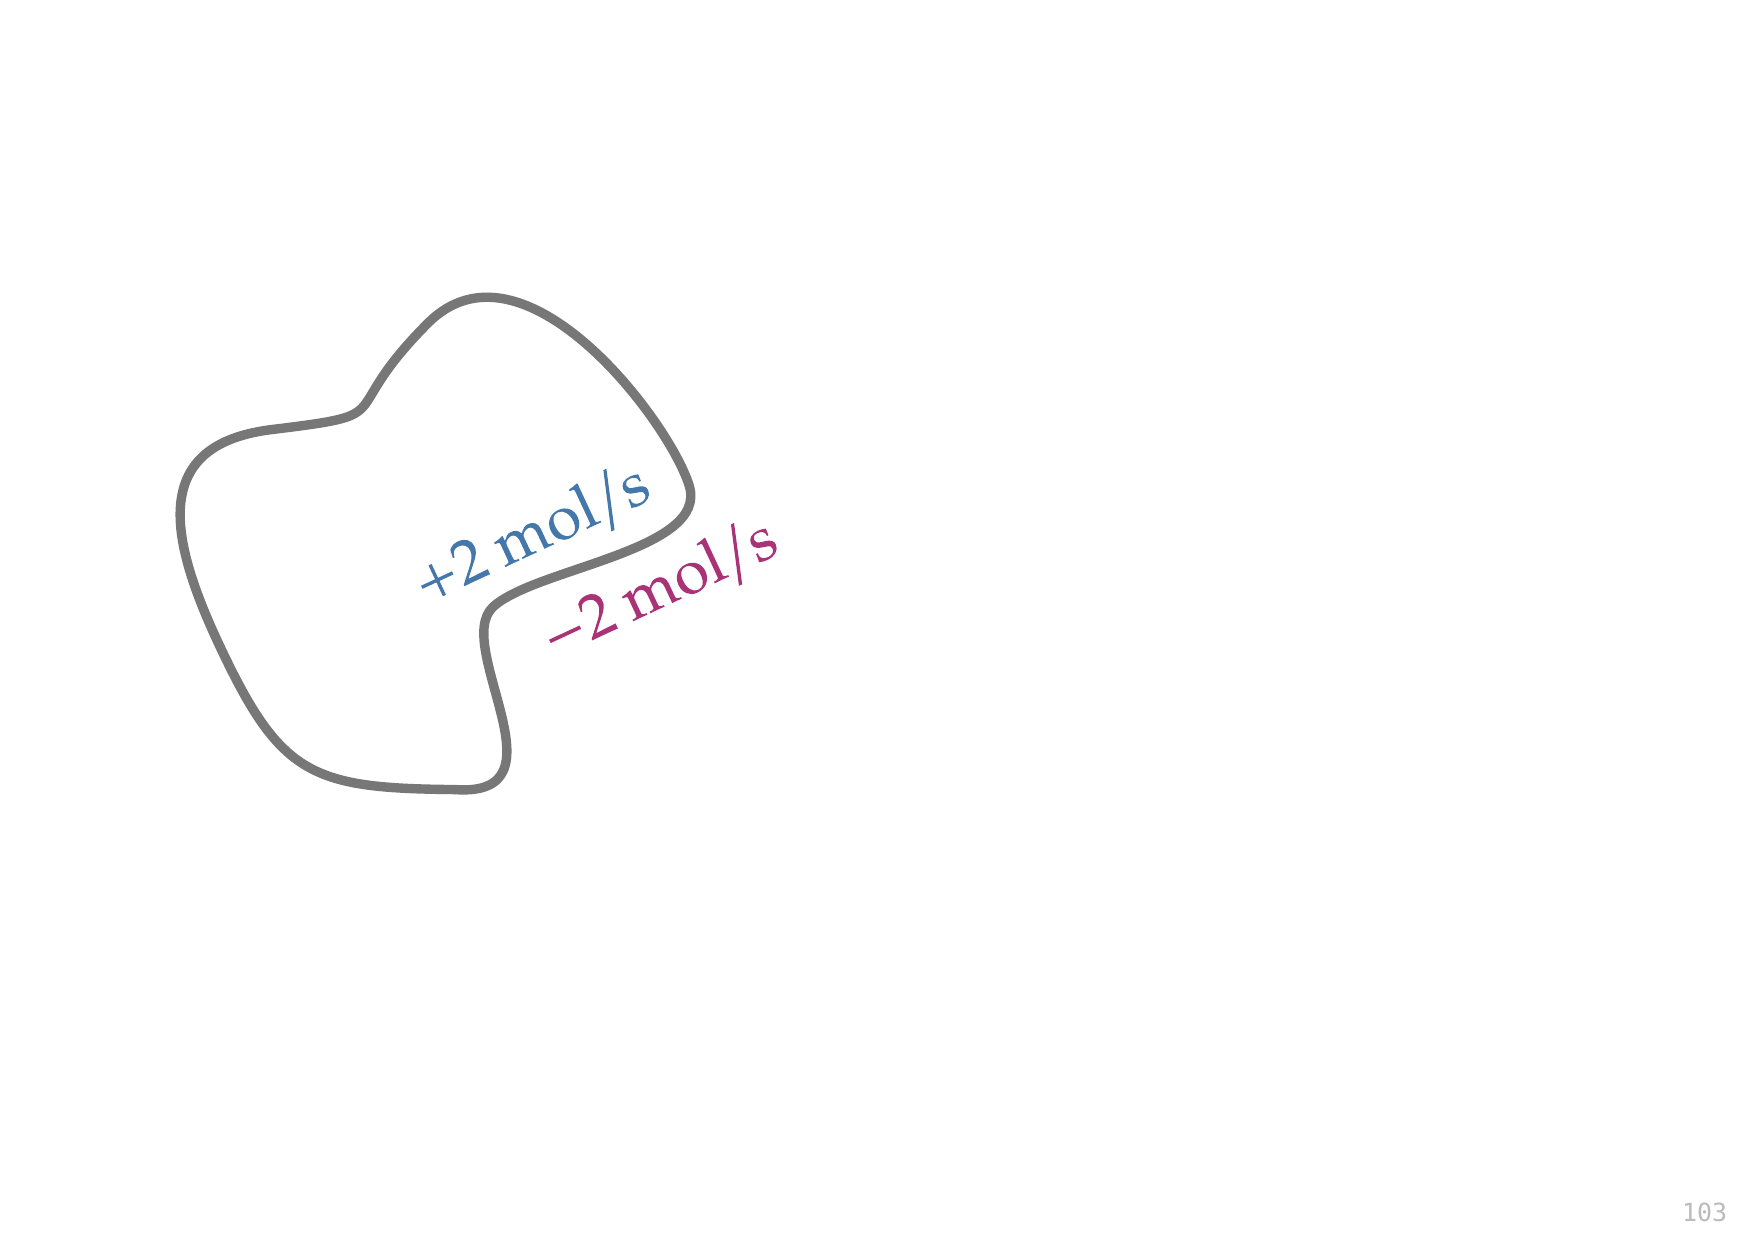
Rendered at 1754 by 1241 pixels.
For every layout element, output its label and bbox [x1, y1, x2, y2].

text_box [421, 563, 454, 597]
text_box [750, 528, 777, 563]
text_box [549, 508, 580, 540]
text_box [603, 468, 615, 532]
text_box [730, 522, 743, 586]
text_box [568, 483, 602, 530]
text_box [622, 577, 682, 622]
text_box [578, 594, 618, 641]
text_box [622, 474, 649, 508]
text_box [494, 522, 554, 568]
text_box [450, 539, 491, 587]
text_box [696, 537, 729, 584]
text_box [676, 562, 708, 595]
text_box [549, 625, 582, 644]
